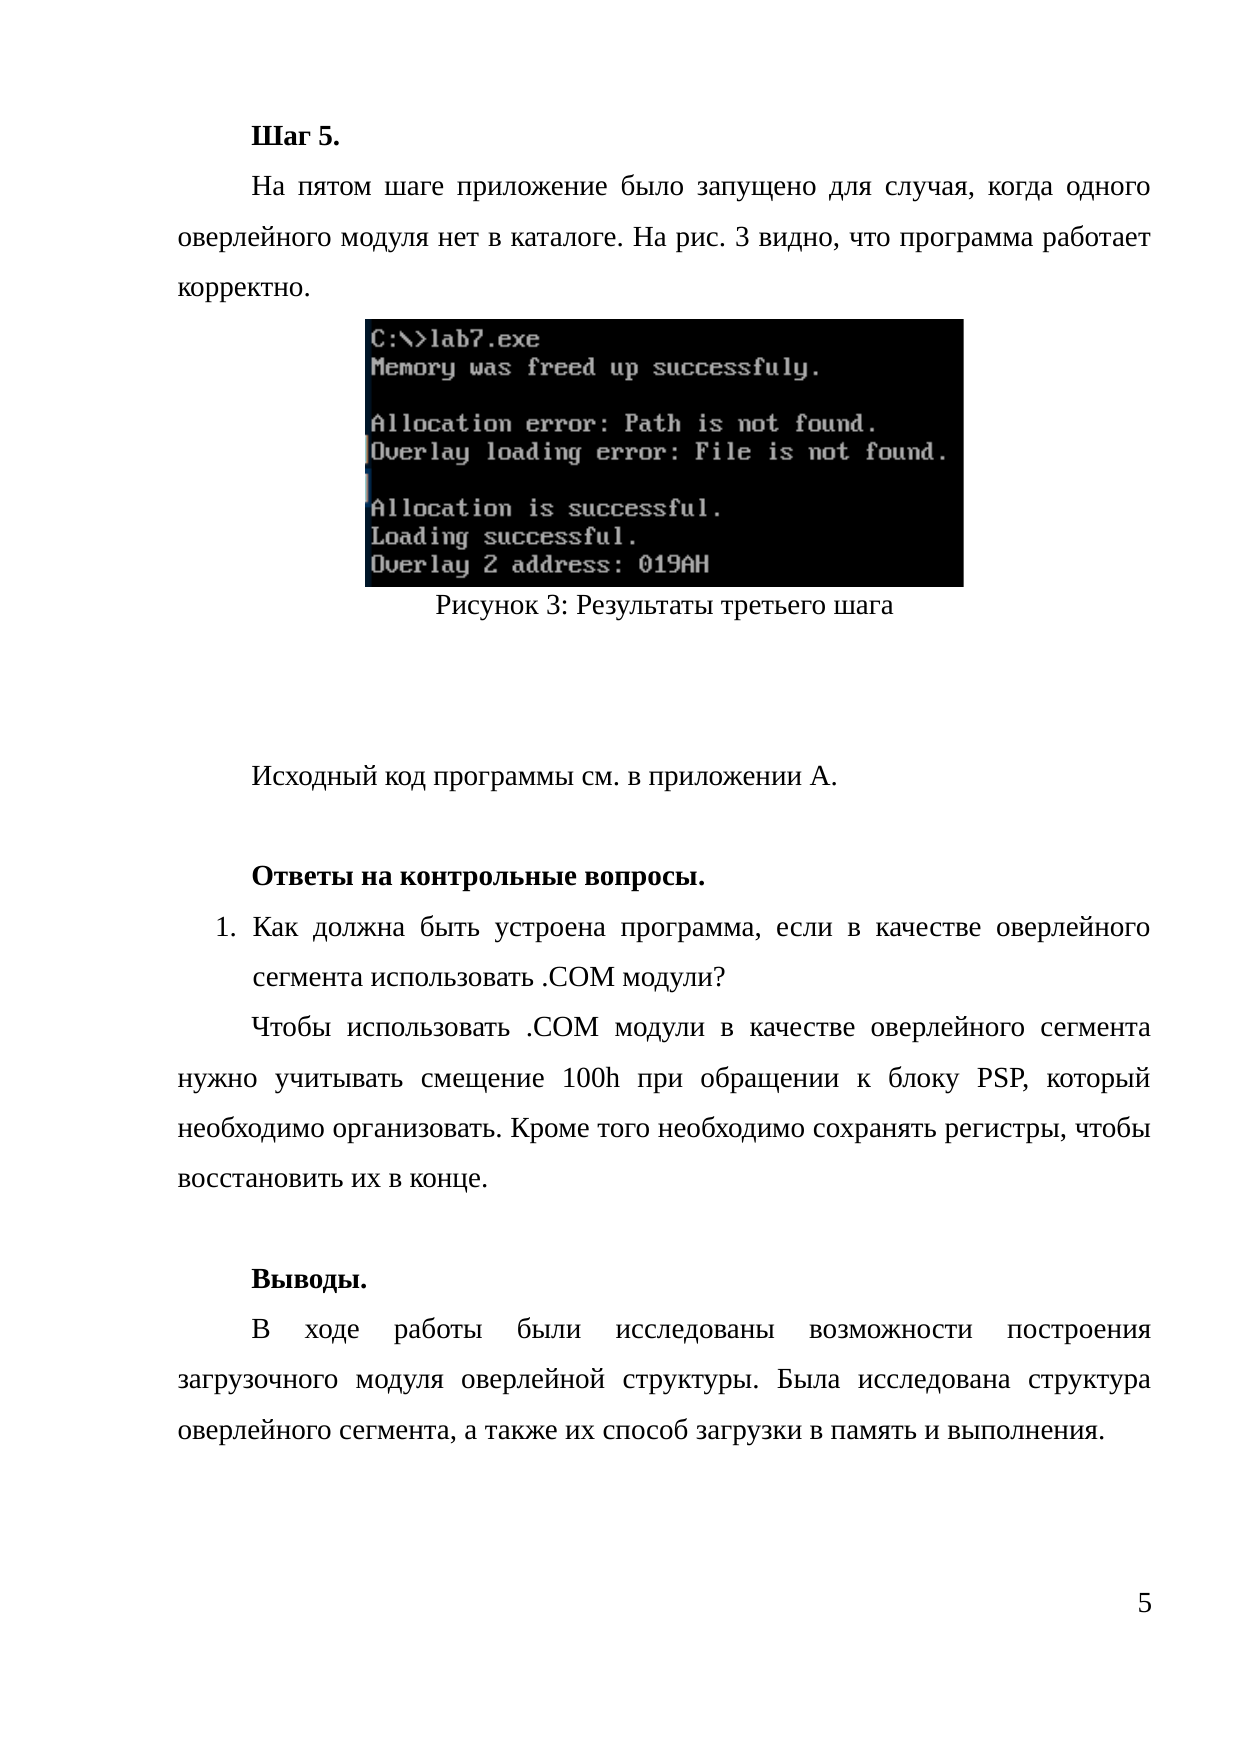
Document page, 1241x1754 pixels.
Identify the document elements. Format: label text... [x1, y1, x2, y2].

text Исходный код программы см. в приложении А. [177, 758, 1152, 791]
subtitle Ответы на контрольные вопросы. [177, 858, 1152, 892]
text Рисунок 3: Результаты третьего шага [365, 587, 964, 620]
text Чтобы использовать .COM модули в качестве оверлейного сегмента нужно учитывать смещение 100h при обращении к блоку PSP, который необходимо организовать. Кроме того необходимо сохранять регистры, чтобы восстановить их в конце. [177, 1009, 1152, 1194]
subtitle Выводы. [177, 1261, 1152, 1294]
picture [365, 319, 964, 587]
list Как должна быть устроена программа, если в качестве оверлейного сегмента использовать .СОМ модули? [215, 909, 1152, 993]
subtitle Шаг 5. [177, 118, 1152, 152]
text В ходе работы были исследованы возможности построения загрузочного модуля оверлейной структуры. Была исследована структура оверлейного сегмента, а также их способ загрузки в память и выполнения. [177, 1311, 1152, 1446]
text На пятом шаге приложение было запущено для случая, когда одного оверлейного модуля нет в каталоге. На рис. 3 видно, что программа работает корректно. [177, 168, 1152, 303]
